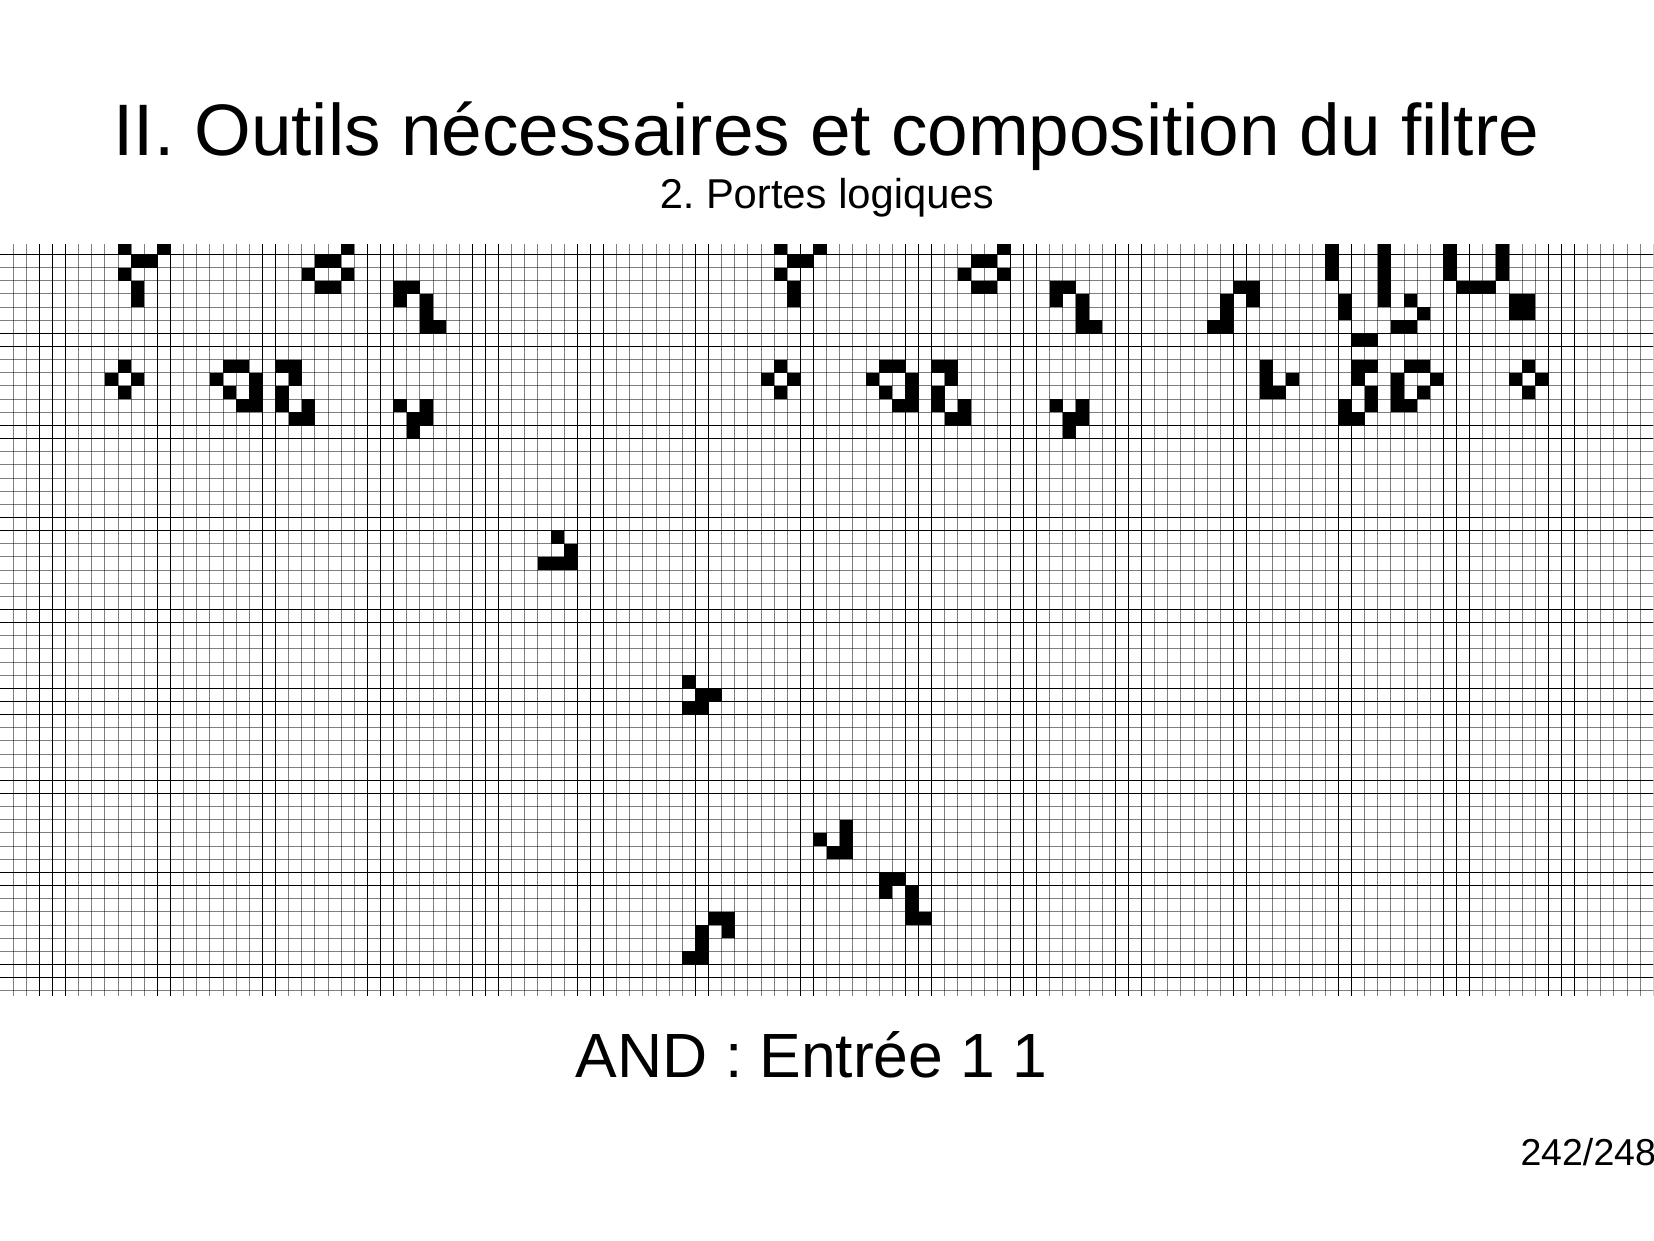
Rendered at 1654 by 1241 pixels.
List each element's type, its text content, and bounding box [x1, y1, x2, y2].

title II. Outils nécessaires et composition du filtre 2. Portes logiques [82, 49, 1571, 257]
text_box AND : Entrée 1 1 [561, 1013, 1063, 1099]
text_box <number>/248 [1505, 1124, 1654, 1182]
picture [0, 244, 1654, 996]
